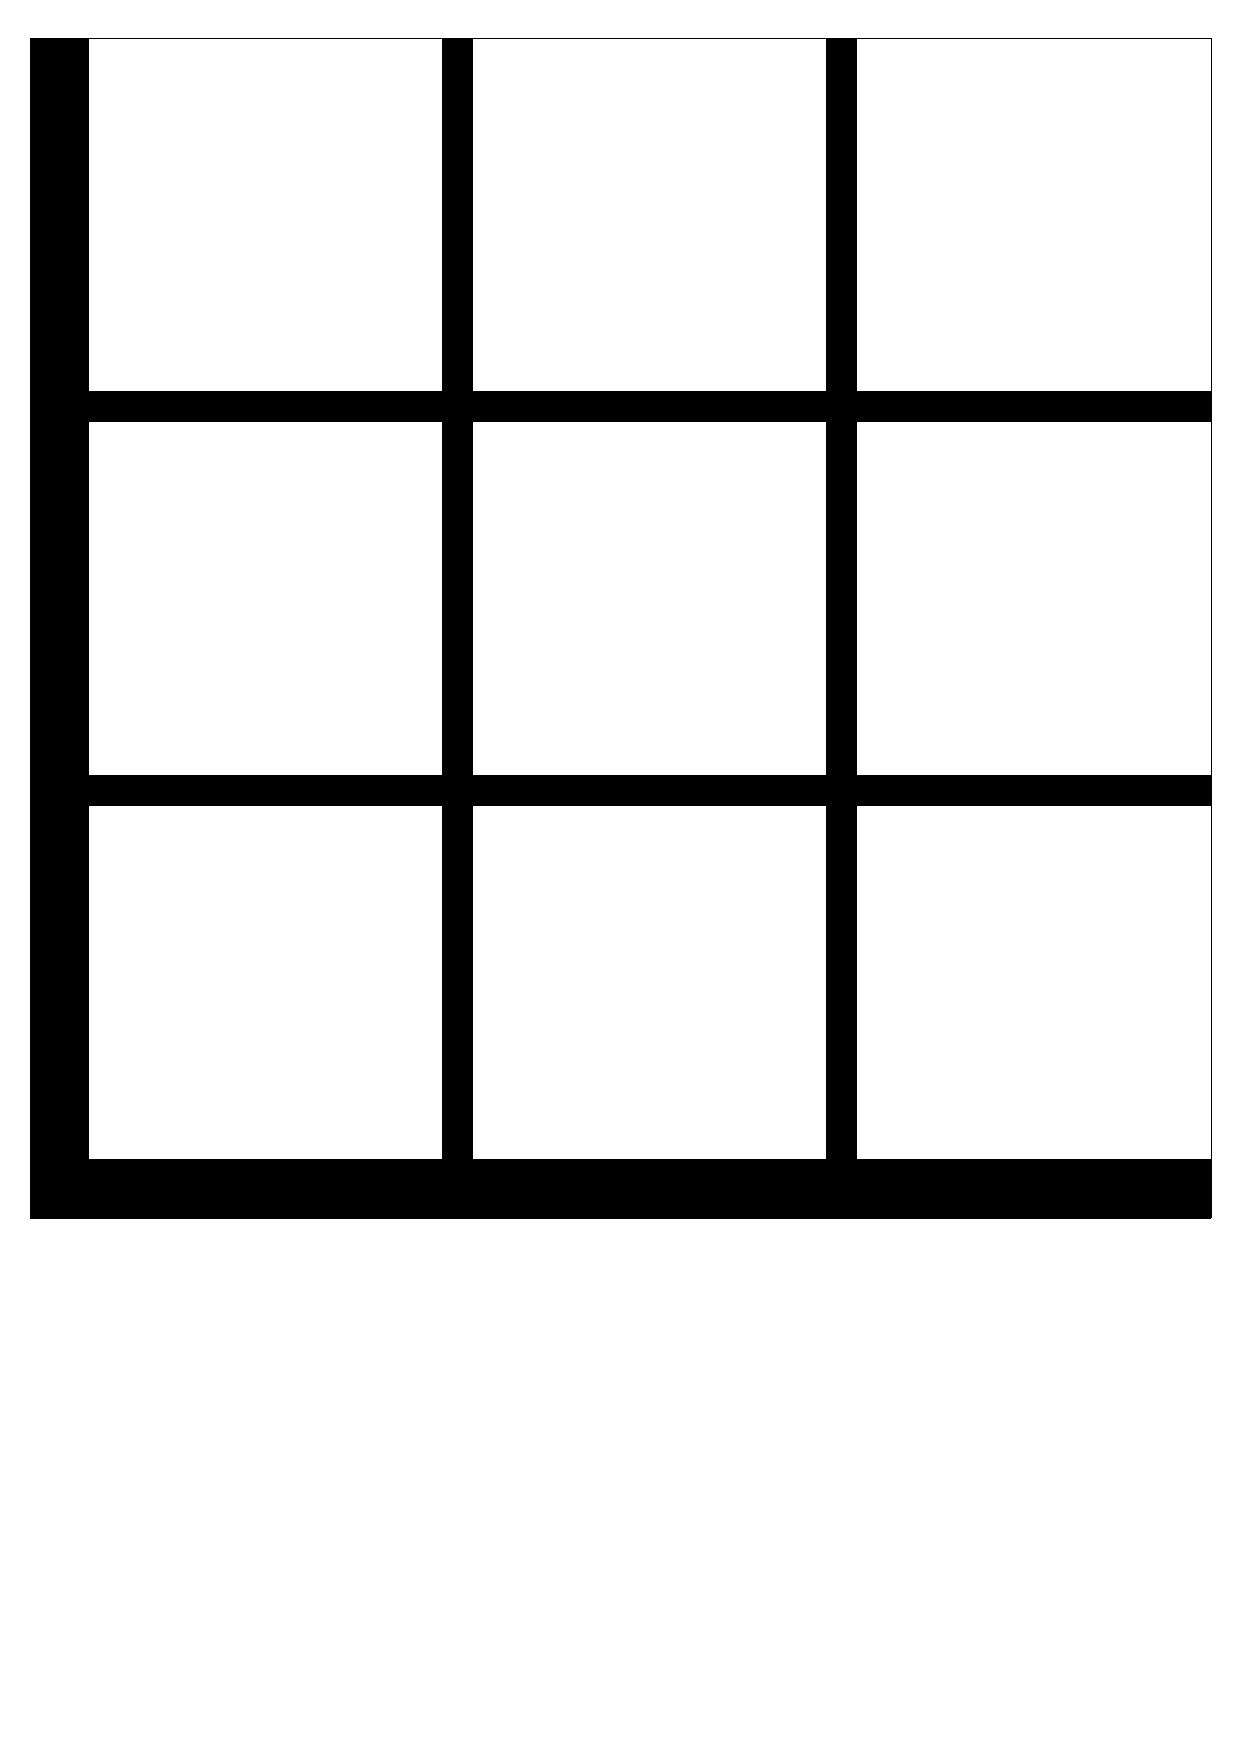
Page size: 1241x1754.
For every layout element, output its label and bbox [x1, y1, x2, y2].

table_header [89, 39, 442, 391]
table_header [443, 39, 472, 391]
table_cell [31, 392, 88, 421]
table_cell [473, 422, 826, 775]
table_cell [473, 806, 826, 1159]
table_cell [857, 1160, 1211, 1218]
table_cell [443, 1160, 472, 1218]
table_cell [857, 776, 1211, 805]
table_cell [89, 1160, 442, 1218]
table_cell [473, 392, 826, 421]
table_header [31, 39, 88, 391]
table_header [857, 39, 1211, 391]
table_cell [473, 776, 826, 805]
table_cell [31, 806, 88, 1159]
table_cell [857, 422, 1211, 775]
table_cell [443, 392, 472, 421]
table_cell [31, 776, 88, 805]
table_cell [443, 776, 472, 805]
table_cell [827, 806, 856, 1159]
table_cell [443, 806, 472, 1159]
table_cell [31, 1160, 88, 1218]
table_cell [827, 392, 856, 421]
table_cell [89, 806, 442, 1159]
table_cell [89, 422, 442, 775]
table_cell [827, 776, 856, 805]
table_header [827, 39, 856, 391]
table_cell [827, 422, 856, 775]
table_cell [857, 806, 1211, 1159]
table_cell [827, 1160, 856, 1218]
table_cell [89, 776, 442, 805]
table_cell [857, 392, 1211, 421]
table_cell [31, 422, 88, 775]
table_cell [443, 422, 472, 775]
table_header [473, 39, 826, 391]
table_cell [89, 392, 442, 421]
table_cell [473, 1160, 826, 1218]
